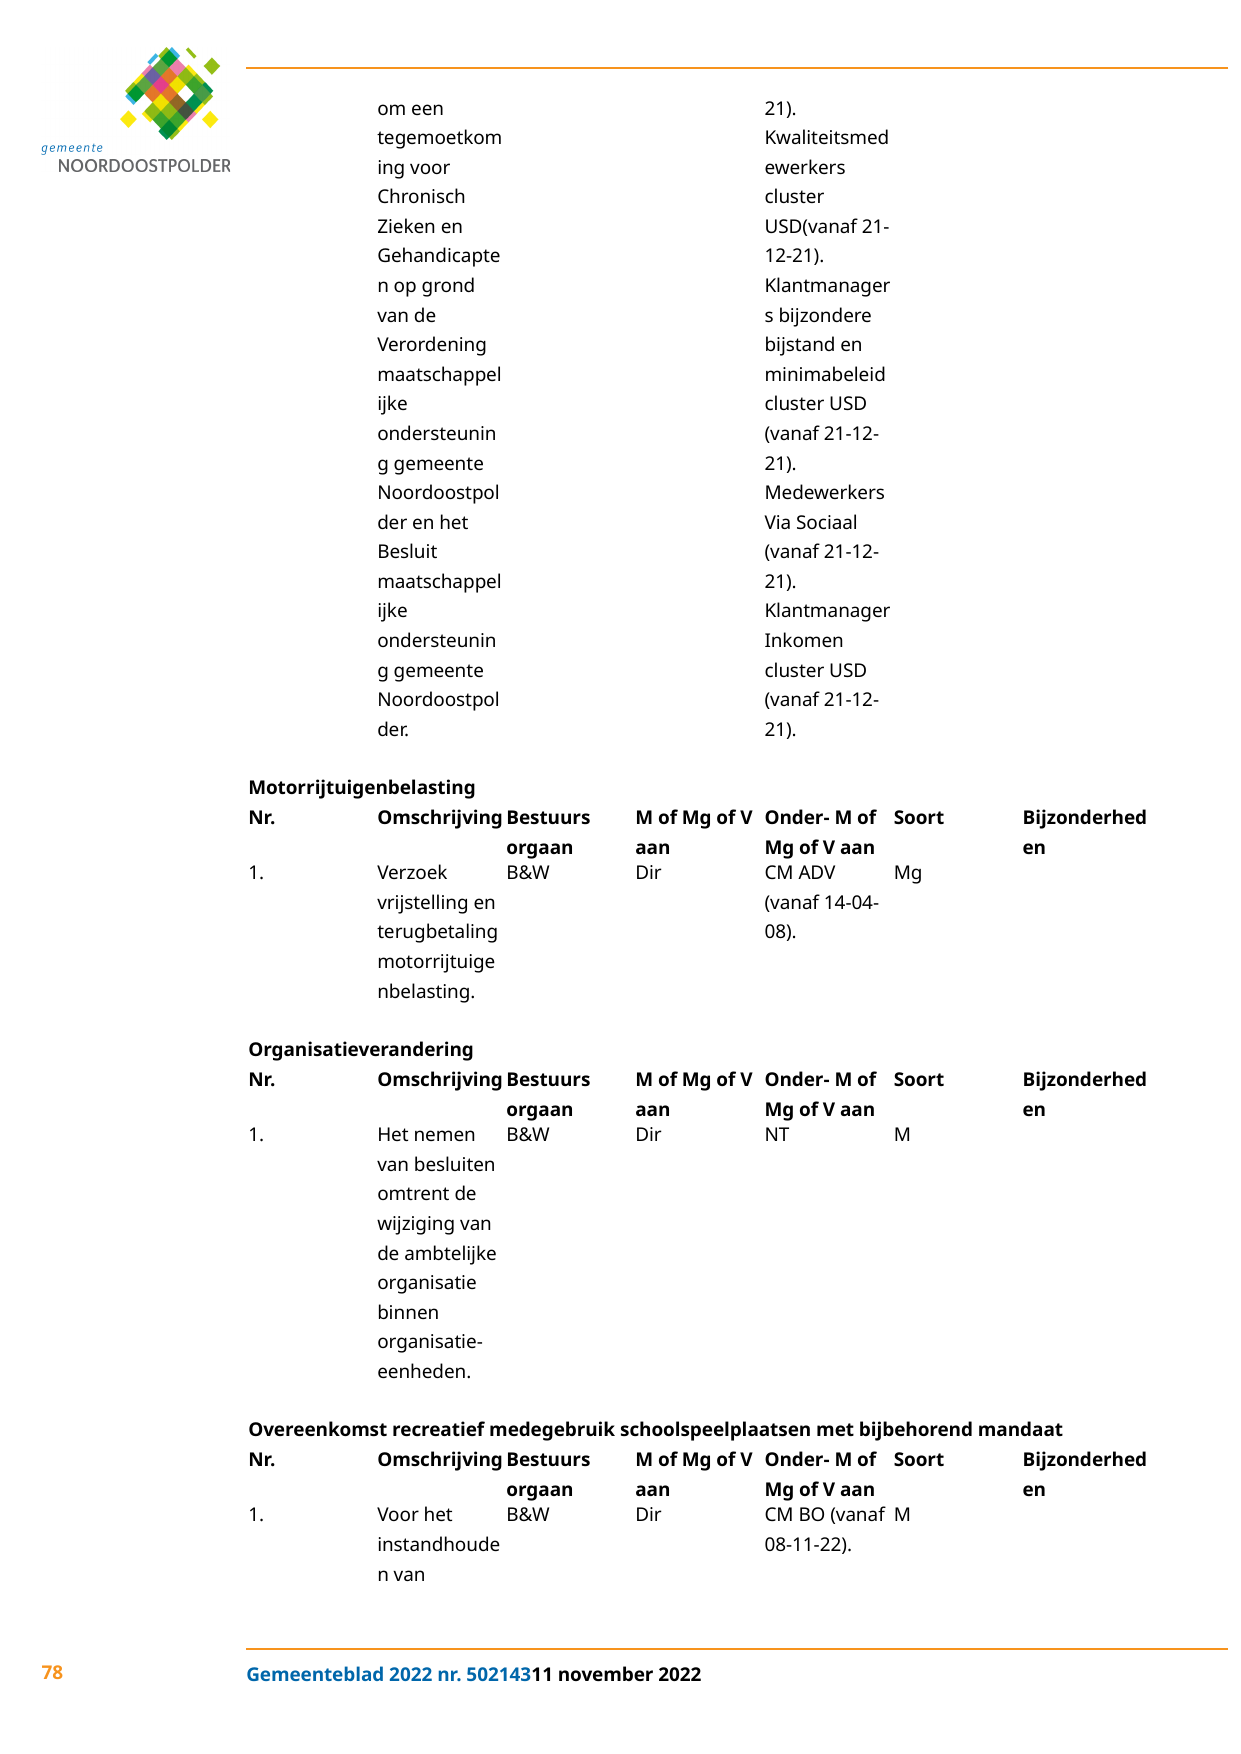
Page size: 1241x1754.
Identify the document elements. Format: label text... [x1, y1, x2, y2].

table_header Bijzonderheden [1023, 804, 1152, 859]
table_cell CM BO (vanaf 08-11-22). [764, 1502, 893, 1587]
table_cell om een tegemoetkoming voor Chronisch Zieken en Gehandicapten op grond van de Verordening maatschappelijke ondersteuning gemeente Noordoostpolder en het Besluit maatschappelijke ondersteuning gemeente Noordoostpolder. [377, 95, 506, 742]
table_cell CM ADV (vanaf 14-04-08). [764, 860, 893, 1004]
table_header Soort [894, 1446, 1022, 1502]
table_cell M [894, 1121, 1022, 1384]
table_cell Voor het instandhouden van [377, 1502, 506, 1587]
table_cell [635, 95, 764, 742]
table_header Omschrijving [377, 804, 506, 859]
table_header Soort [894, 1066, 1022, 1121]
table_header Bestuurs orgaan [506, 1066, 635, 1121]
table_cell NT [764, 1121, 893, 1384]
picture [41, 47, 231, 172]
table_cell Dir [635, 860, 764, 1004]
table_header Nr. [248, 1066, 377, 1121]
table_cell 1. [248, 860, 377, 1004]
table_header Bestuurs orgaan [506, 804, 635, 859]
table_header Onder- M of Mg of V aan [764, 1446, 893, 1502]
table_header M of Mg of V aan [635, 1066, 764, 1121]
table_cell M [894, 1502, 1022, 1587]
table_cell [1023, 1121, 1152, 1384]
table_header Bijzonderheden [1023, 1446, 1152, 1502]
table_cell Dir [635, 1502, 764, 1587]
table_cell [1023, 95, 1152, 742]
table_cell B&W [506, 1502, 635, 1587]
table_cell Verzoek vrijstelling en terugbetaling motorrijtuigenbelasting. [377, 860, 506, 1004]
table_cell 1. [248, 1121, 377, 1384]
table_header Omschrijving [377, 1446, 506, 1502]
table_header M of Mg of V aan [635, 1446, 764, 1502]
table_cell [506, 95, 635, 742]
table_cell Dir [635, 1121, 764, 1384]
table_header Soort [894, 804, 1022, 859]
text Overeenkomst recreatief medegebruik schoolspeelplaatsen met bijbehorend mandaat [248, 1417, 1152, 1442]
table_header Omschrijving [377, 1066, 506, 1121]
table_cell [248, 95, 377, 742]
text Motorrijtuigenbelasting [248, 774, 1152, 800]
table_cell Het nemen van besluiten omtrent de wijziging van de ambtelijke organisatie binnen organisatie-eenheden. [377, 1121, 506, 1384]
table_header Onder- M of Mg of V aan [764, 804, 893, 859]
table_cell [1023, 860, 1152, 1004]
table_cell 21). Kwaliteitsmedewerkers cluster USD(vanaf 21-12-21). Klantmanagers bijzondere bijstand en minimabeleid cluster USD (vanaf 21-12-21). Medewerkers Via Sociaal (vanaf 21-12-21). Klantmanager Inkomen cluster USD (vanaf 21-12-21). [764, 95, 893, 742]
table_cell Mg [894, 860, 1022, 1004]
table_cell B&W [506, 1121, 635, 1384]
text Organisatieverandering [248, 1036, 1152, 1062]
table_cell B&W [506, 860, 635, 1004]
table_header Bestuurs orgaan [506, 1446, 635, 1502]
table_header Bijzonderheden [1023, 1066, 1152, 1121]
table_header Nr. [248, 1446, 377, 1502]
table_header Onder- M of Mg of V aan [764, 1066, 893, 1121]
table_cell [894, 95, 1022, 742]
table_cell [1023, 1502, 1152, 1587]
table_cell 1. [248, 1502, 377, 1587]
table_header M of Mg of V aan [635, 804, 764, 859]
table_header Nr. [248, 804, 377, 859]
